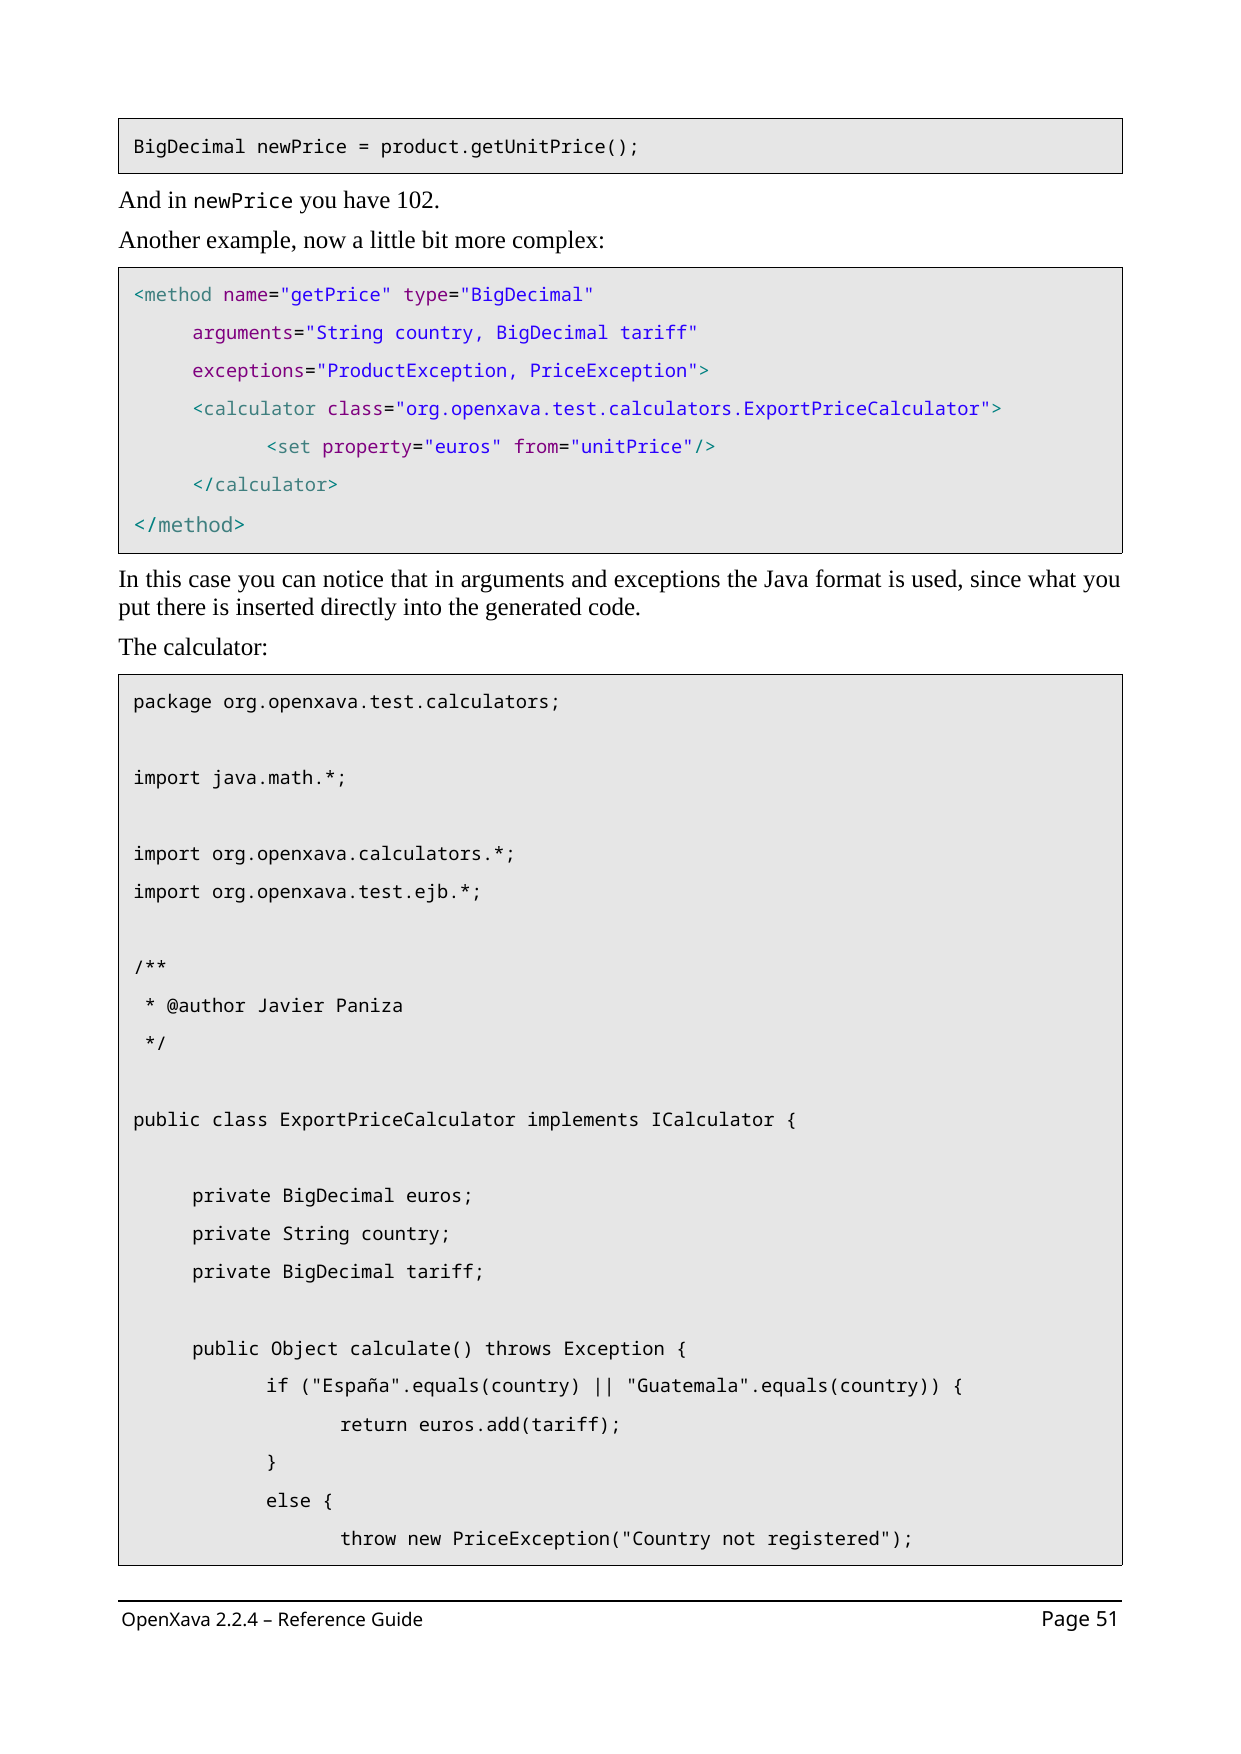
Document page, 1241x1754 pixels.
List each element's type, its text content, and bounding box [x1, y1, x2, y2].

text BigDecimal newPrice = product.getUnitPrice(); [119, 119, 1122, 173]
text * @author Javier Paniza [119, 978, 1122, 1016]
text arguments="String country, BigDecimal tariff" [119, 305, 1122, 343]
text import org.openxava.test.ejb.*; [119, 864, 1122, 902]
text else { [119, 1472, 1122, 1510]
text /** [119, 940, 1122, 978]
text import org.openxava.calculators.*; [119, 826, 1122, 864]
text import java.math.*; [119, 750, 1122, 788]
text */ [119, 1016, 1122, 1054]
text public Object calculate() throws Exception { [119, 1320, 1122, 1358]
text public class ExportPriceCalculator implements ICalculator { [119, 1092, 1122, 1130]
text And in newPrice you have 102. [118, 186, 1122, 214]
text The calculator: [118, 633, 1122, 661]
text package org.openxava.test.calculators; [119, 675, 1122, 712]
text <method name="getPrice" type="BigDecimal" [119, 268, 1122, 305]
text throw new PriceException("Country not registered"); [119, 1510, 1122, 1565]
text </calculator> [119, 457, 1122, 495]
text private BigDecimal euros; [119, 1168, 1122, 1206]
text In this case you can notice that in arguments and exceptions the Java format is used, since what you put there is inserted directly into the generated code. [118, 566, 1122, 621]
text } [119, 1434, 1122, 1472]
text private BigDecimal tariff; [119, 1244, 1122, 1282]
text if ("España".equals(country) || "Guatemala".equals(country)) { [119, 1358, 1122, 1396]
text </method> [119, 495, 1122, 553]
text exceptions="ProductException, PriceException"> [119, 343, 1122, 381]
text Another example, now a little bit more complex: [118, 227, 1122, 254]
text private String country; [119, 1206, 1122, 1244]
text <set property="euros" from="unitPrice"/> [119, 419, 1122, 457]
text <calculator class="org.openxava.test.calculators.ExportPriceCalculator"> [119, 381, 1122, 419]
text return euros.add(tariff); [119, 1396, 1122, 1434]
